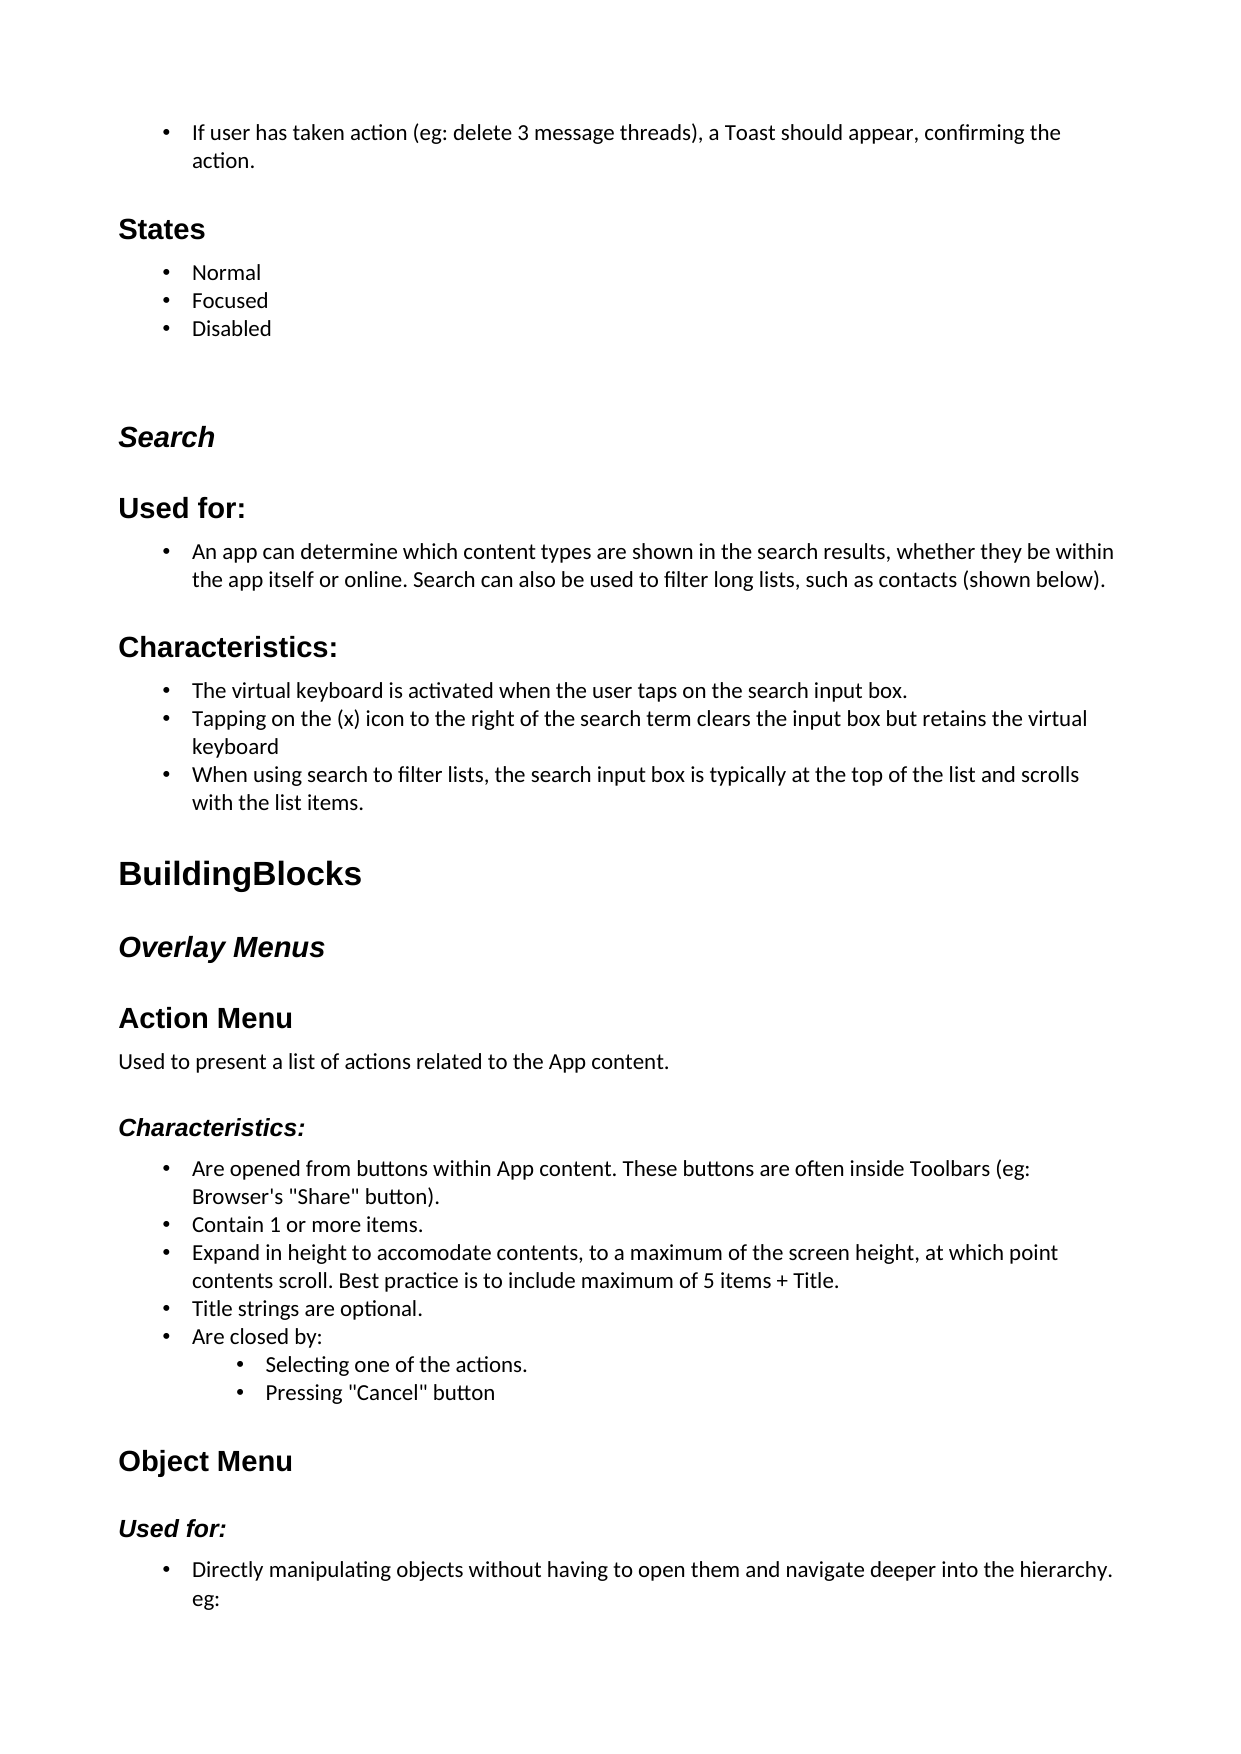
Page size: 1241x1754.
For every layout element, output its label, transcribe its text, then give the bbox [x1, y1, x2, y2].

subtitle Used for: [118, 491, 1122, 524]
subtitle States [118, 212, 1122, 245]
list The virtual keyboard is activated when the user taps on the search input box. [162, 676, 1122, 704]
list If user has taken action (eg: delete 3 message threads), a Toast should appear, confirming the action. [162, 118, 1122, 174]
list Expand in height to accomodate contents, to a maximum of the screen height, at which point contents scroll. Best practice is to include maximum of 5 items + Title. [162, 1238, 1122, 1294]
subtitle Action Menu [118, 1001, 1122, 1035]
list Selecting one of the actions. [236, 1350, 1122, 1378]
list Disabled [162, 314, 1122, 342]
list Focused [162, 286, 1122, 314]
subtitle Overlay Menus [118, 930, 1122, 964]
list Tapping on the (x) icon to the right of the search term clears the input box but retains the virtual keyboard [162, 704, 1122, 761]
list An app can determine which content types are shown in the search results, whether they be within the app itself or online. Search can also be used to filter long lists, such as contacts (shown below). [162, 537, 1122, 593]
text Used to present a list of actions related to the App content. [118, 1047, 1122, 1075]
subtitle Characteristics: [118, 630, 1122, 664]
subtitle Characteristics: [118, 1113, 1122, 1141]
list Title strings are optional. [162, 1294, 1122, 1322]
list Are closed by: [162, 1322, 1122, 1350]
list Contain 1 or more items. [162, 1210, 1122, 1238]
subtitle Search [118, 420, 1122, 453]
list Pressing "Cancel" button [236, 1378, 1122, 1406]
subtitle BuildingBlocks [118, 854, 1122, 893]
list When using search to filter lists, the search input box is typically at the top of the list and scrolls with the list items. [162, 761, 1122, 817]
list Directly manipulating objects without having to open them and navigate deeper into the hierarchy. eg: [162, 1556, 1122, 1612]
subtitle Object Menu [118, 1443, 1122, 1477]
list Are opened from buttons within App content. These buttons are often inside Toolbars (eg: Browser's "Share" button). [162, 1154, 1122, 1210]
subtitle Used for: [118, 1514, 1122, 1543]
list Normal [162, 258, 1122, 286]
